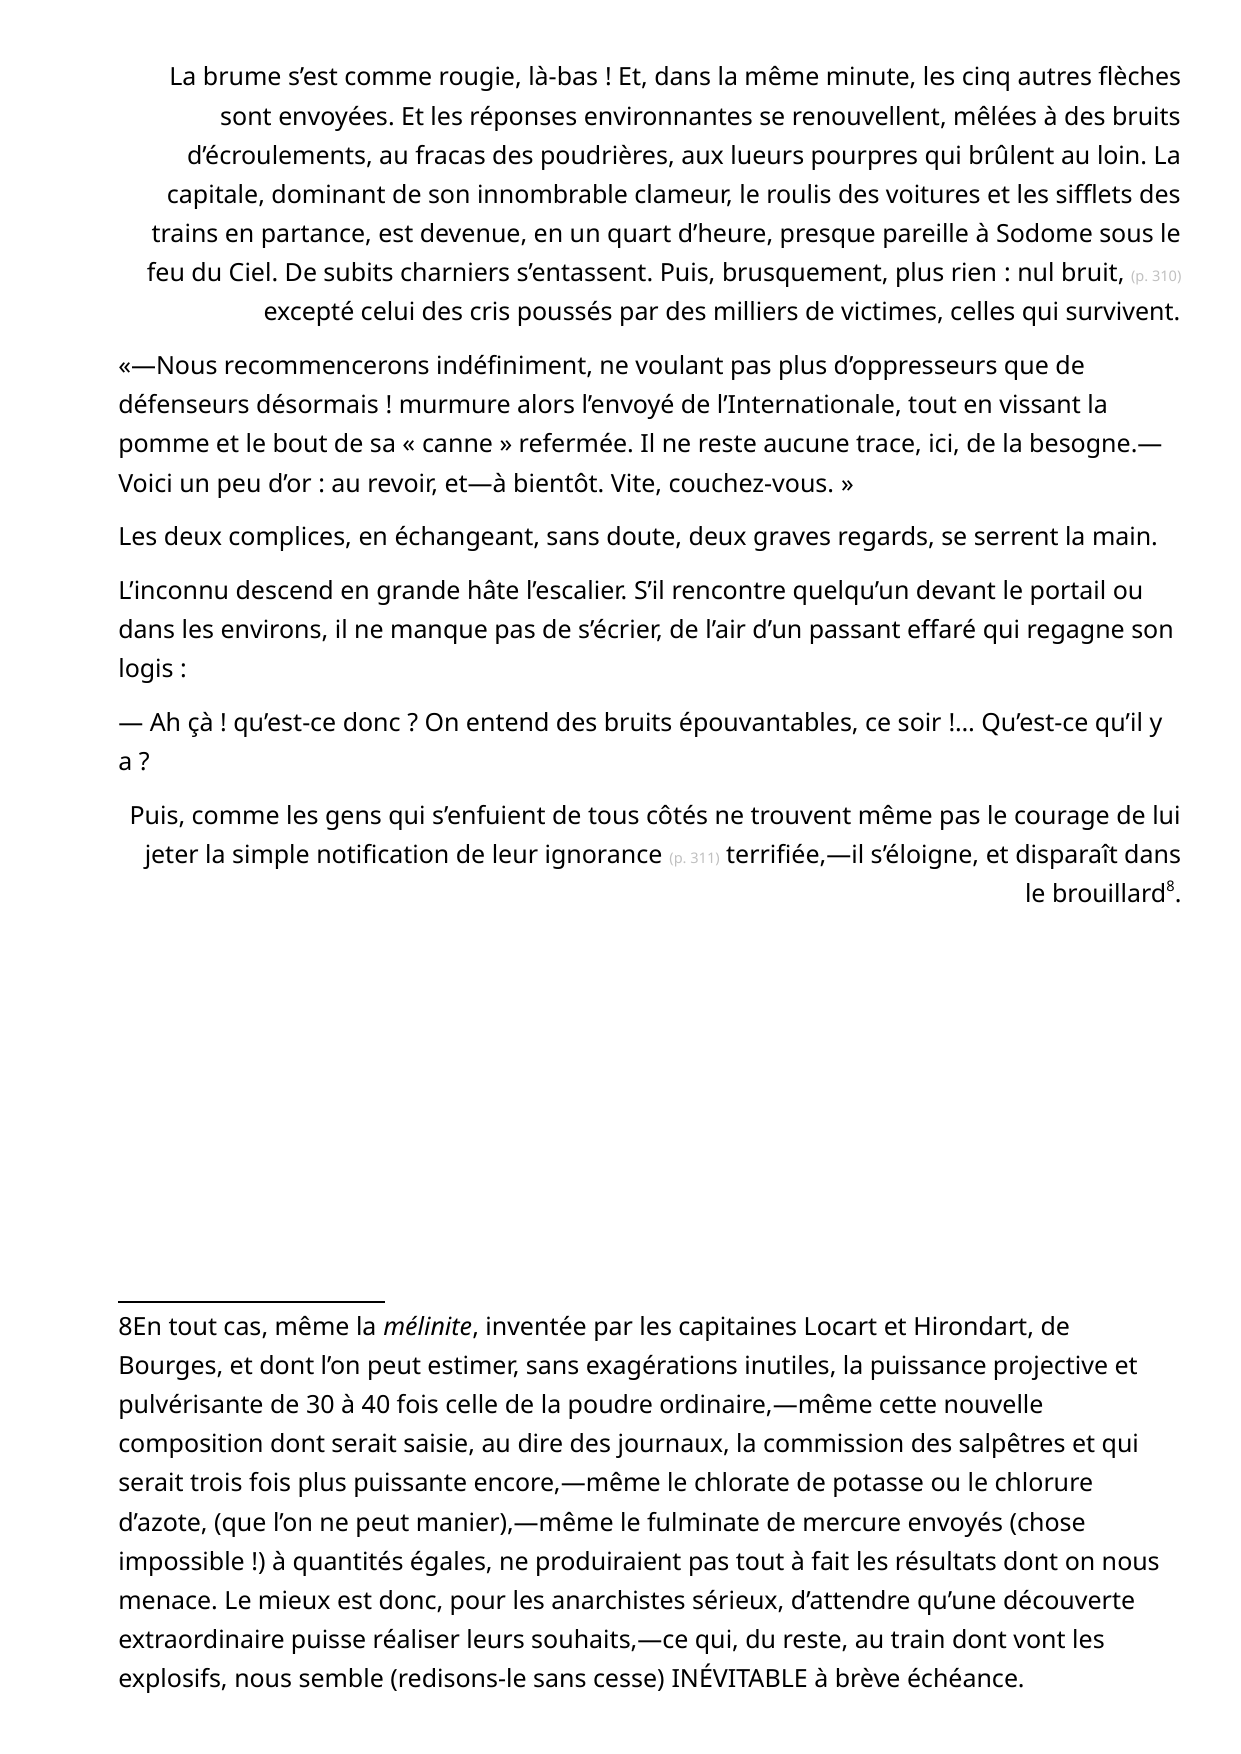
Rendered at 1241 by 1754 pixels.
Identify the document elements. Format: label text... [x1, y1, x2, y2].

text Les deux complices, en échangeant, sans doute, deux graves regards, se serrent la main. [118, 519, 1181, 553]
text L’inconnu descend en grande hâte l’escalier. S’il rencontre quelqu’un devant le portail ou dans les environs, il ne manque pas de s’écrier, de l’air d’un passant effaré qui regagne son logis : [118, 573, 1181, 685]
text Puis, comme les gens qui s’enfuient de tous côtés ne trouvent même pas le courage de lui jeter la simple notification de leur ignorance (p. 311) terrifiée,—il s’éloigne, et disparaît dans le brouillard. [118, 798, 1181, 910]
text «—Nous recommencerons indéfiniment, ne voulant pas plus d’oppresseurs que de défenseurs désormais ! murmure alors l’envoyé de l’Internationale, tout en vissant la pomme et le bout de sa « canne » refermée. Il ne reste aucune trace, ici, de la besogne.—Voici un peu d’or : au revoir, et—à bientôt. Vite, couchez-vous. » [118, 348, 1181, 499]
text La brume s’est comme rougie, là-bas ! Et, dans la même minute, les cinq autres flèches sont envoyées. Et les réponses environnantes se renouvellent, mêlées à des bruits d’écroulements, au fracas des poudrières, aux lueurs pourpres qui brûlent au loin. La capitale, dominant de son innombrable clameur, le roulis des voitures et les sifflets des trains en partance, est devenue, en un quart d’heure, presque pareille à Sodome sous le feu du Ciel. De subits charniers s’entassent. Puis, brusquement, plus rien : nul bruit, (p. 310) excepté celui des cris poussés par des milliers de victimes, celles qui survivent. [118, 59, 1181, 328]
text — Ah çà ! qu’est-ce donc ? On entend des bruits épouvantables, ce soir !… Qu’est-ce qu’il y a ? [118, 705, 1181, 778]
text En tout cas, même la mélinite, inventée par les capitaines Locart et Hirondart, de Bourges, et dont l’on peut estimer, sans exagérations inutiles, la puissance projective et pulvérisante de 30 à 40 fois celle de la poudre ordinaire,—même cette nouvelle composition dont serait saisie, au dire des journaux, la commission des salpêtres et qui serait trois fois plus puissante encore,—même le chlorate de potasse ou le chlorure d’azote, (que l’on ne peut manier),—même le fulminate de mercure envoyés (chose impossible !) à quantités égales, ne produiraient pas tout à fait les résultats dont on nous menace. Le mieux est donc, pour les anarchistes sérieux, d’attendre qu’une découverte extraordinaire puisse réaliser leurs souhaits,—ce qui, du reste, au train dont vont les explosifs, nous semble (redisons-le sans cesse) INÉVITABLE à brève échéance. [118, 1308, 1181, 1695]
